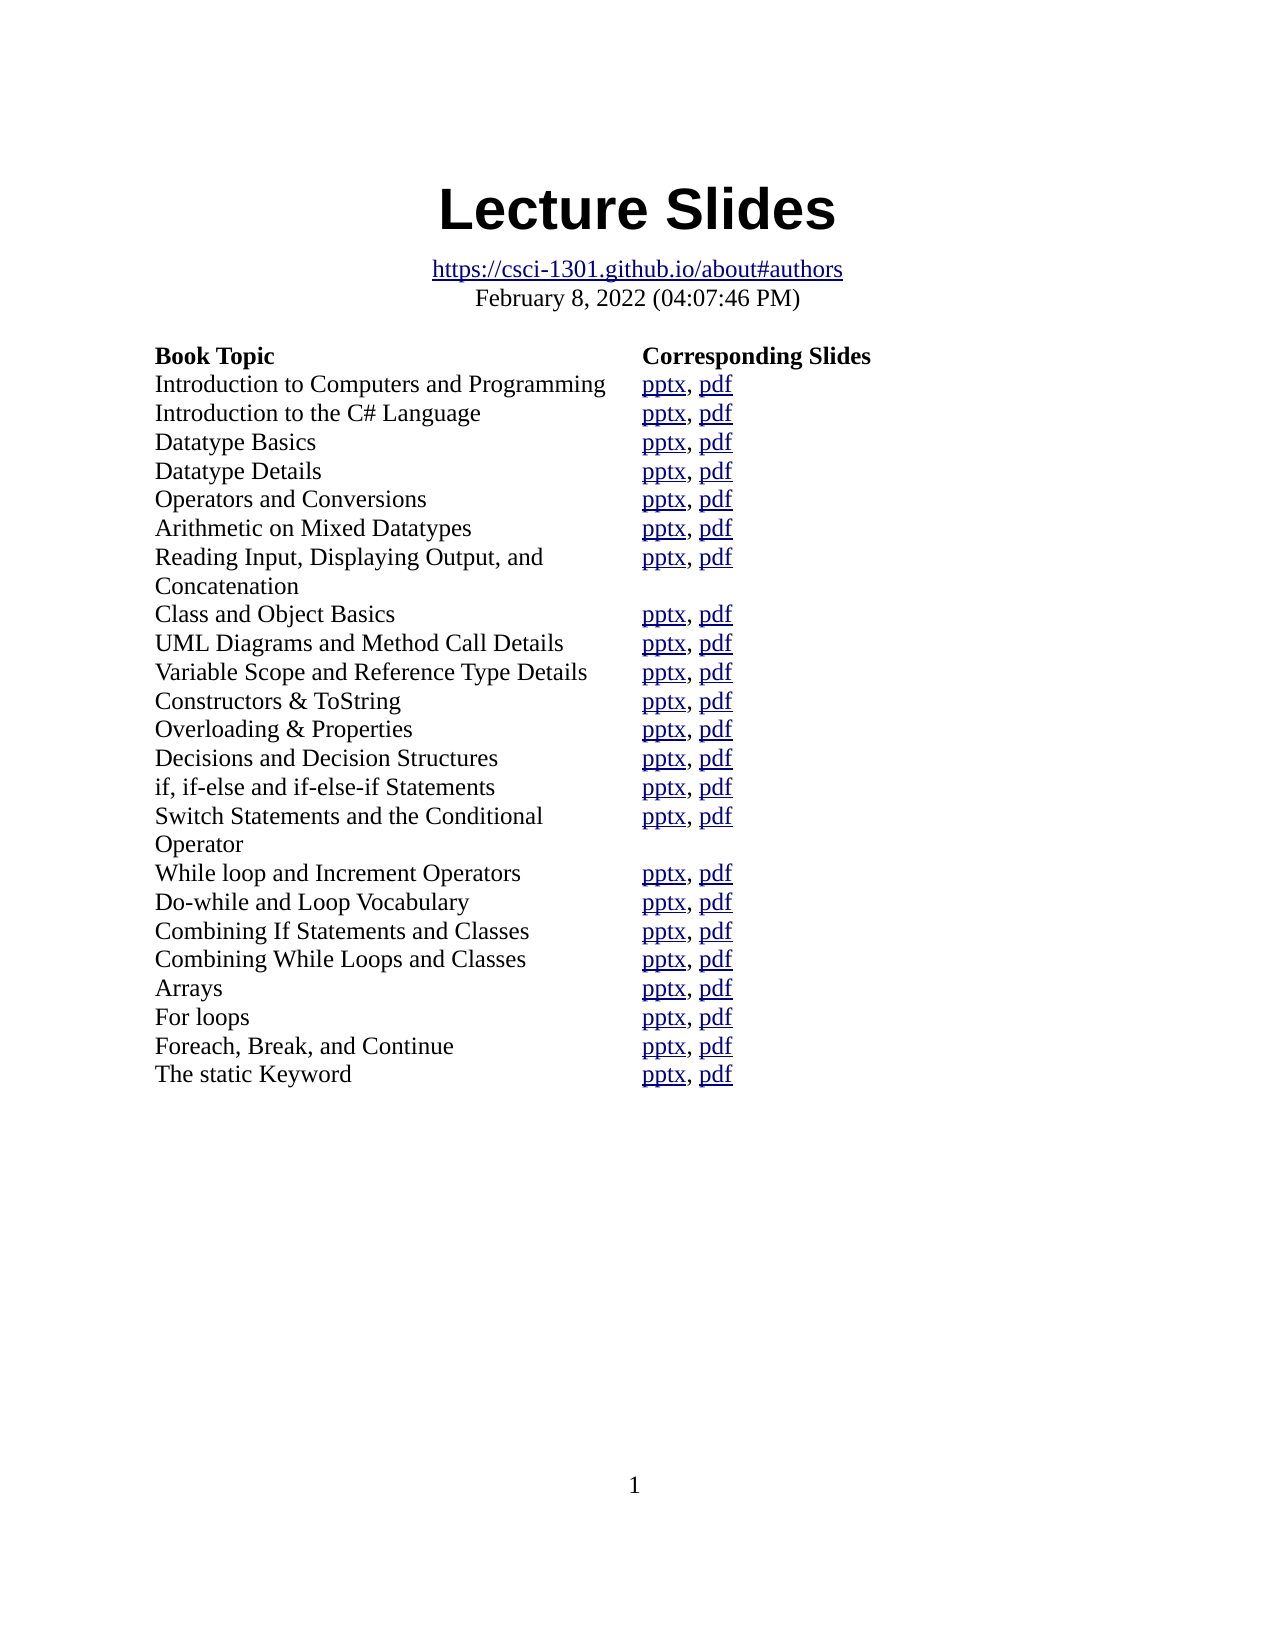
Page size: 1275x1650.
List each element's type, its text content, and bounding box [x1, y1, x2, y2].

table_cell Switch Statements and the Conditional Operator [150, 801, 637, 858]
table_cell pptx, pdf [638, 657, 1125, 686]
table_cell Class and Object Basics [150, 600, 637, 628]
table_cell pptx, pdf [638, 686, 1125, 714]
table_cell Constructors & ToString [150, 686, 637, 714]
table_cell pptx, pdf [638, 370, 1125, 398]
table_cell UML Diagrams and Method Call Details [150, 628, 637, 657]
table_header Corresponding Slides [638, 341, 1125, 369]
table_cell Reading Input, Displaying Output, and Concatenation [150, 542, 637, 599]
table_cell Introduction to Computers and Programming [150, 370, 637, 398]
text https://csci-1301.github.io/about#authors [150, 254, 1125, 283]
text February 8, 2022 (04:07:46 PM) [150, 283, 1125, 312]
table_cell pptx, pdf [638, 1060, 1125, 1088]
table_cell pptx, pdf [638, 398, 1125, 427]
table_cell pptx, pdf [638, 542, 1125, 599]
table_cell Datatype Details [150, 456, 637, 484]
table_cell pptx, pdf [638, 772, 1125, 801]
title Lecture Slides [150, 175, 1125, 242]
table_cell Decisions and Decision Structures [150, 743, 637, 772]
table_cell For loops [150, 1002, 637, 1031]
table_cell Introduction to the C# Language [150, 398, 637, 427]
table_cell Variable Scope and Reference Type Details [150, 657, 637, 686]
table_cell pptx, pdf [638, 485, 1125, 513]
table_cell pptx, pdf [638, 887, 1125, 916]
table_cell While loop and Increment Operators [150, 858, 637, 887]
table_cell pptx, pdf [638, 1002, 1125, 1031]
table_cell The static Keyword [150, 1060, 637, 1088]
table_cell pptx, pdf [638, 1031, 1125, 1059]
table_cell Arrays [150, 973, 637, 1002]
table_cell if, if-else and if-else-if Statements [150, 772, 637, 801]
table_cell Operators and Conversions [150, 485, 637, 513]
table_cell pptx, pdf [638, 600, 1125, 628]
table_cell Arithmetic on Mixed Datatypes [150, 513, 637, 542]
table_cell pptx, pdf [638, 513, 1125, 542]
table_cell Datatype Basics [150, 427, 637, 456]
table_cell pptx, pdf [638, 858, 1125, 887]
table_cell pptx, pdf [638, 945, 1125, 973]
table_cell Foreach, Break, and Continue [150, 1031, 637, 1059]
table_cell pptx, pdf [638, 801, 1125, 858]
table_cell pptx, pdf [638, 427, 1125, 456]
table_cell Combining While Loops and Classes [150, 945, 637, 973]
table_header Book Topic [150, 341, 637, 369]
table_cell pptx, pdf [638, 743, 1125, 772]
table_cell pptx, pdf [638, 916, 1125, 944]
table_cell pptx, pdf [638, 973, 1125, 1002]
table_cell Do-while and Loop Vocabulary [150, 887, 637, 916]
table_cell Combining If Statements and Classes [150, 916, 637, 944]
table_cell pptx, pdf [638, 715, 1125, 743]
table_cell pptx, pdf [638, 456, 1125, 484]
table_cell pptx, pdf [638, 628, 1125, 657]
table_cell Overloading & Properties [150, 715, 637, 743]
